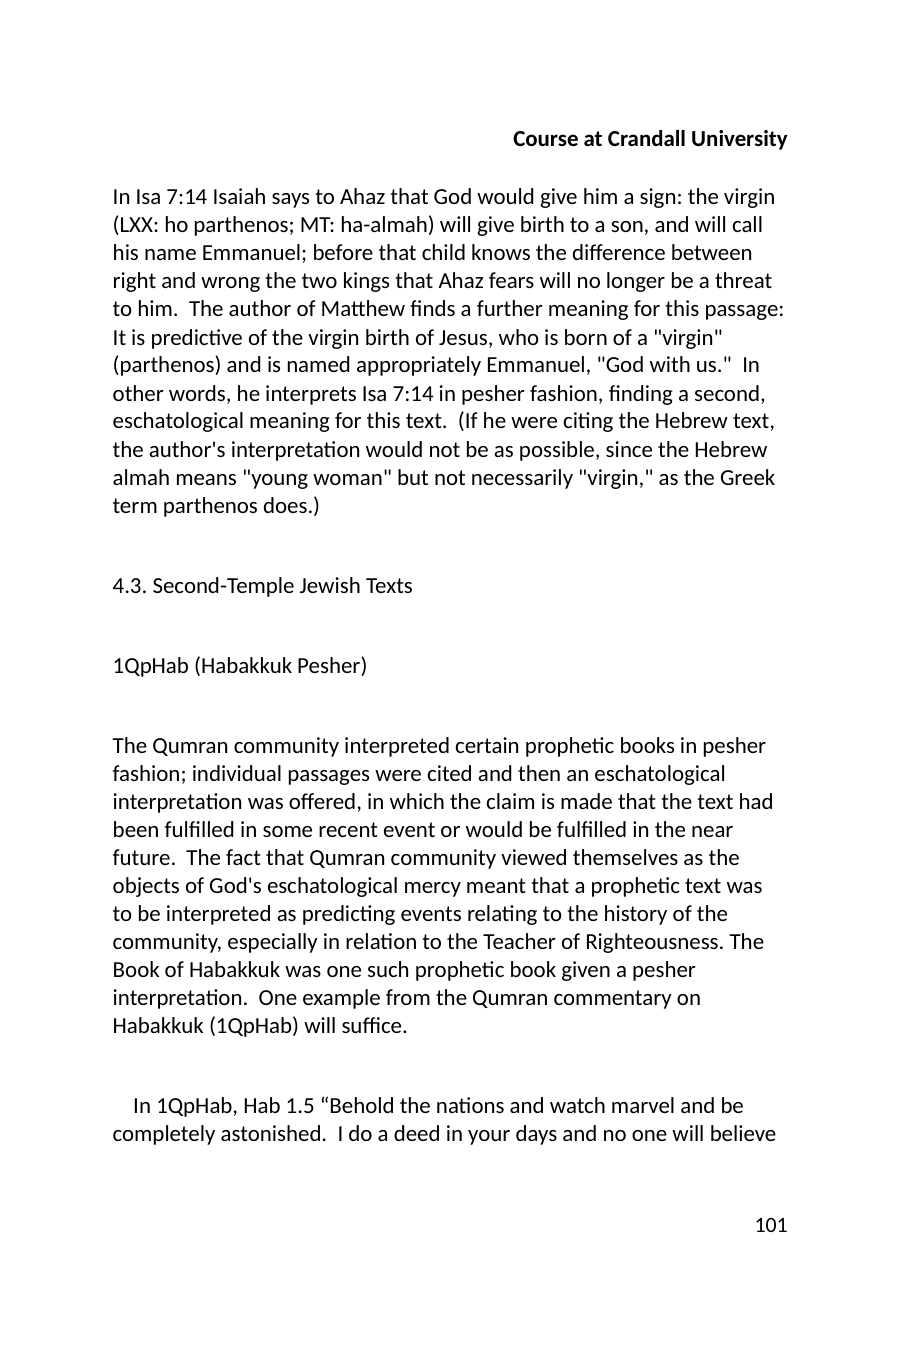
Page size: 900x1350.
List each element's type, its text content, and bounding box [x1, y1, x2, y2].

text In Isa 7:14 Isaiah says to Ahaz that God would give him a sign: the virgin (LXX: ho parthenos; MT: ha-almah) will give birth to a son, and will call his name Emmanuel; before that child knows the difference between right and wrong the two kings that Ahaz fears will no longer be a threat to him. The author of Matthew finds a further meaning for this passage: It is predictive of the virgin birth of Jesus, who is born of a "virgin" (parthenos) and is named appropriately Emmanuel, "God with us." In other words, he interprets Isa 7:14 in pesher fashion, finding a second, eschatological meaning for this text. (If he were citing the Hebrew text, the author's interpretation would not be as possible, since the Hebrew almah means "young woman" but not necessarily "virgin," as the Greek term parthenos does.) [112, 182, 787, 519]
text The Qumran community interpreted certain prophetic books in pesher fashion; individual passages were cited and then an eschatological interpretation was offered, in which the claim is made that the text had been fulfilled in some recent event or would be fulfilled in the near future. The fact that Qumran community viewed themselves as the objects of God's eschatological mercy meant that a prophetic text was to be interpreted as predicting events relating to the history of the community, especially in relation to the Teacher of Righteousness. The Book of Habakkuk was one such prophetic book given a pesher interpretation. One example from the Qumran commentary on Habakkuk (1QpHab) will suffice. [112, 731, 787, 1039]
text 4.3. Second-Temple Jewish Texts [112, 571, 787, 599]
text 1QpHab (Habakkuk Pesher) [112, 651, 787, 679]
text In 1QpHab, Hab 1.5 “Behold the nations and watch marvel and be completely astonished. I do a deed in your days and no one will believe [112, 1091, 787, 1147]
